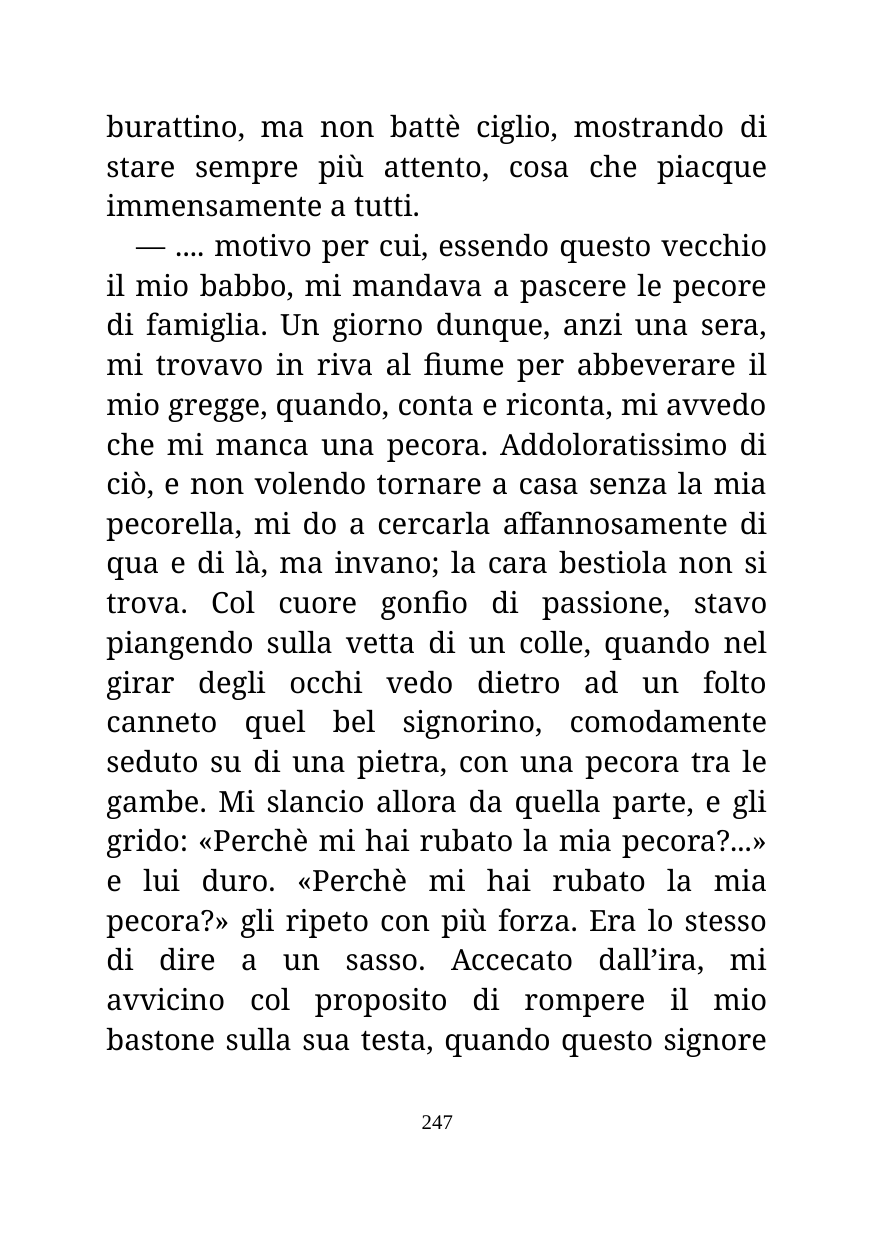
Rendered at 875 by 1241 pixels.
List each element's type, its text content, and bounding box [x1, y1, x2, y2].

text — .... motivo per cui, essendo questo vecchio il mio babbo, mi mandava a pascere le pecore di famiglia. Un giorno dunque, anzi una sera, mi trovavo in riva al fiume per abbeverare il mio gregge, quando, conta e riconta, mi avvedo che mi manca una pecora. Addoloratissimo di ciò, e non volendo tornare a casa senza la mia pecorella, mi do a cercarla affannosamente di qua e di là, ma invano; la cara bestiola non si trova. Col cuore gonfio di passione, stavo piangendo sulla vetta di un colle, quando nel girar degli occhi vedo dietro ad un folto canneto quel bel signorino, comodamente seduto su di una pietra, con una pecora tra le gambe. Mi slancio allora da quella parte, e gli grido: «Perchè mi hai rubato la mia pecora?...» e lui duro. «Perchè mi hai rubato la mia pecora?» gli ripeto con più forza. Era lo stesso di dire a un sasso. Accecato dall’ira, mi avvicino col proposito di rompere il mio bastone sulla sua testa, quando questo signore [106, 225, 768, 1059]
text burattino, ma non battè ciglio, mostrando di stare sempre più attento, cosa che piacque immensamente a tutti. [106, 106, 768, 225]
